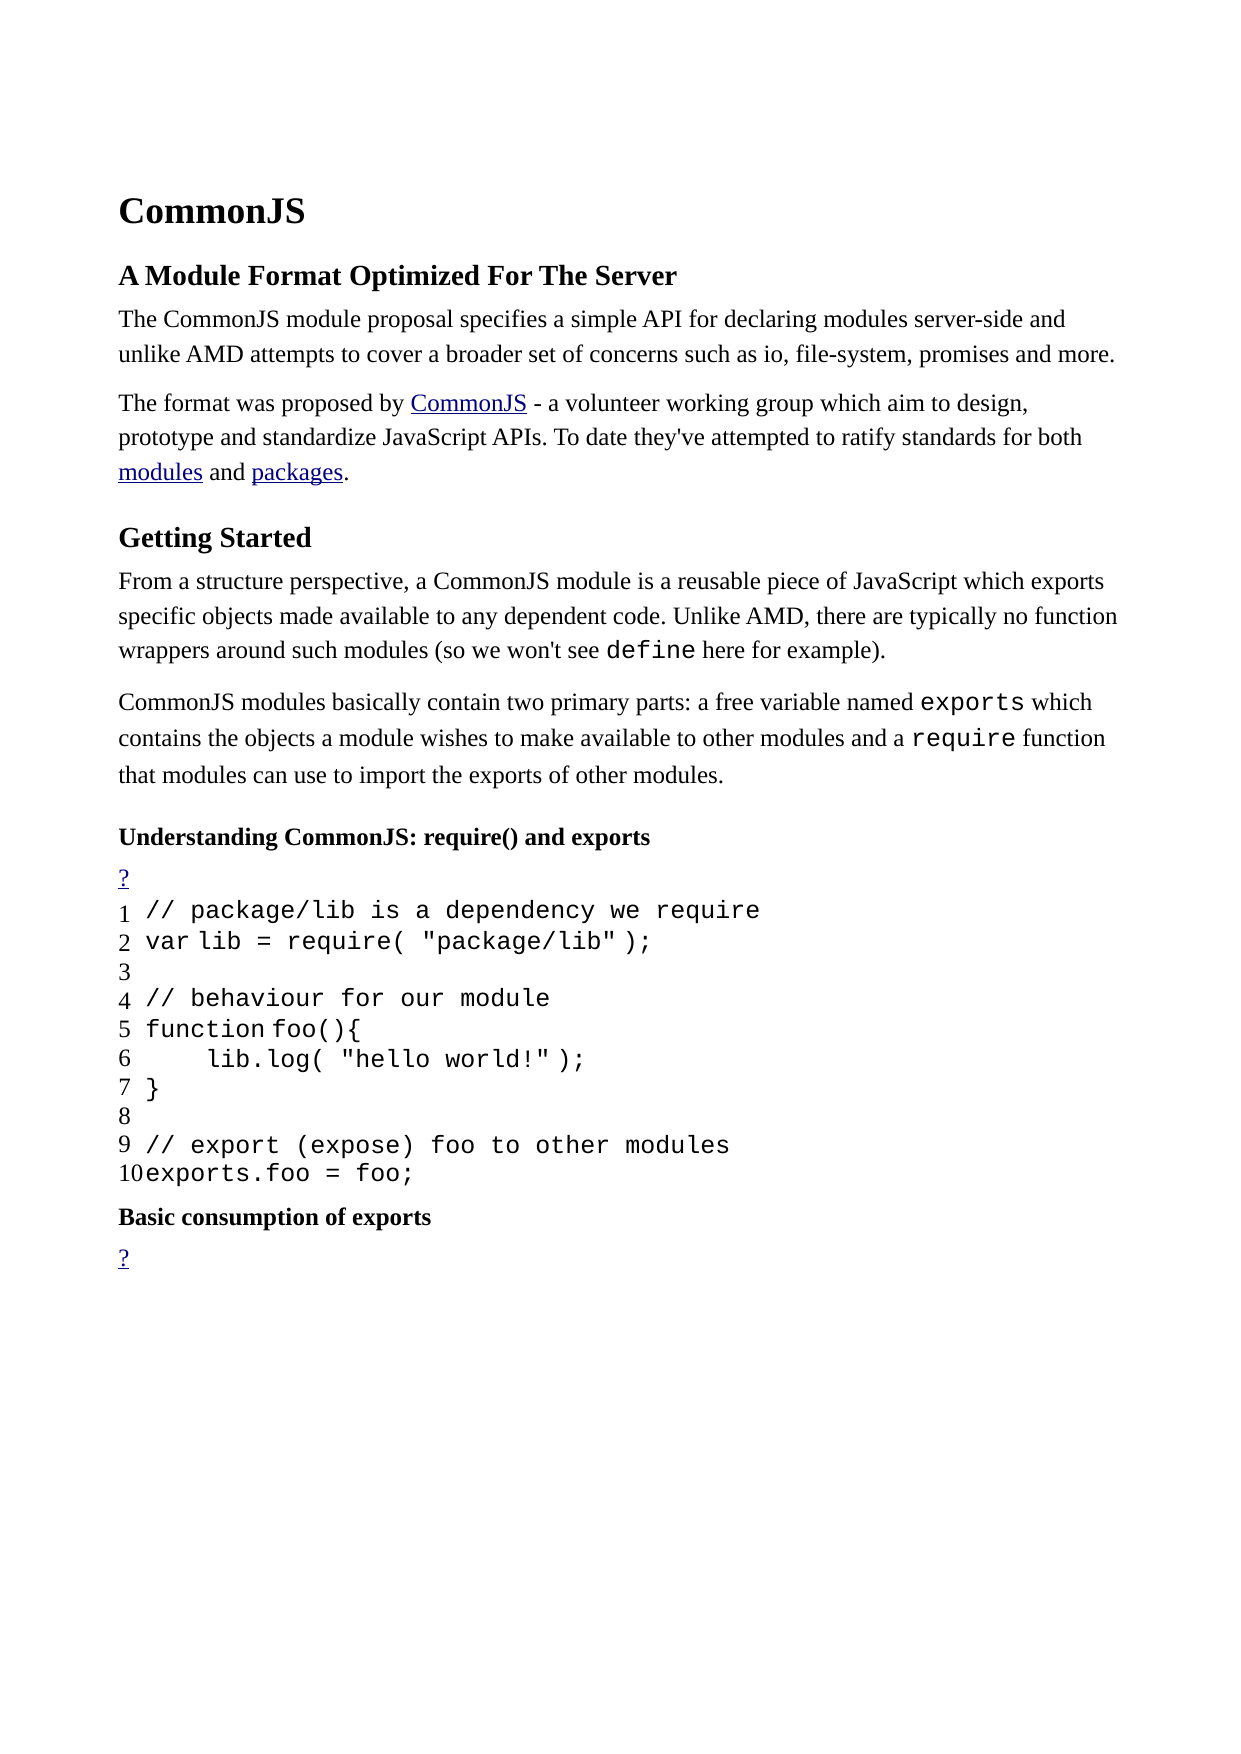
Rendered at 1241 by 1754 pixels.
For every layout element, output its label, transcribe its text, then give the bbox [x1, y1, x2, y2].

table_header // package/lib is a dependency we require var lib = require( "package/lib" ); // behaviour for our module function foo(){ lib.log( "hello world!" ); } // export (expose) foo to other modules exports.foo = foo; [145, 898, 770, 1189]
text The CommonJS module proposal specifies a simple API for declaring modules server-side and unlike AMD attempts to cover a broader set of concerns such as io, file-system, promises and more. [118, 304, 1122, 367]
subtitle Understanding CommonJS: require() and exports [118, 822, 1122, 850]
text CommonJS modules basically contain two primary parts: a free variable named exports which contains the objects a module wishes to make available to other modules and a require function that modules can use to import the exports of other modules. [118, 687, 1122, 789]
table_header 1 2 3 4 5 6 7 8 9 10 [118, 898, 145, 1189]
text The format was proposed by CommonJS - a volunteer working group which aim to design, prototype and standardize JavaScript APIs. To date they've attempted to ratify standards for both modules and packages. [118, 388, 1122, 486]
text ? [118, 863, 1122, 892]
subtitle Getting Started [118, 520, 1122, 554]
subtitle Basic consumption of exports [118, 1202, 1122, 1230]
subtitle CommonJS [118, 188, 1122, 231]
text ? [118, 1243, 1122, 1272]
text From a structure perspective, a CommonJS module is a reusable piece of JavaScript which exports specific objects made available to any dependent code. Unlike AMD, there are typically no function wrappers around such modules (so we won't see define here for example). [118, 566, 1122, 666]
subtitle A Module Format Optimized For The Server [118, 258, 1122, 292]
